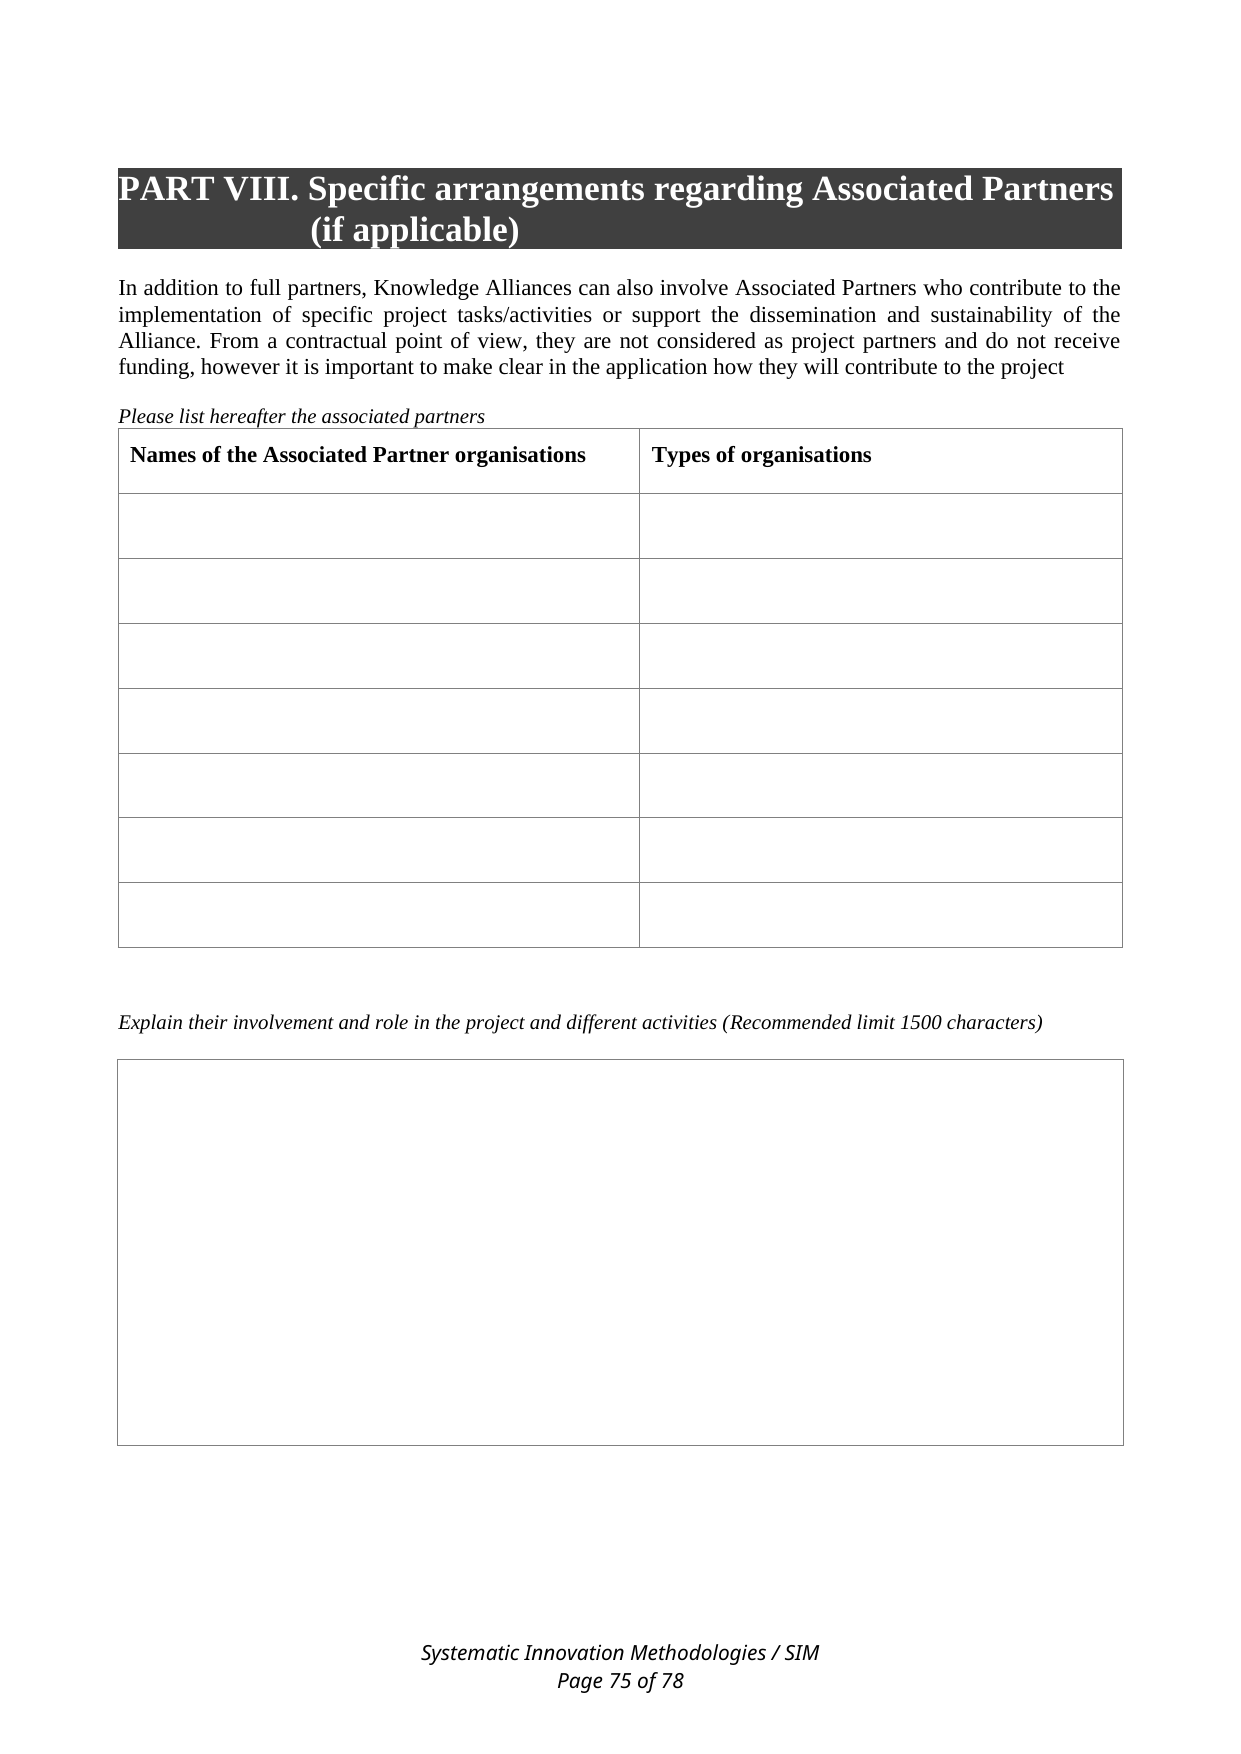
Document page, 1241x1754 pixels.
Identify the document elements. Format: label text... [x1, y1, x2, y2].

table_header Types of organisations [640, 429, 1122, 493]
table_cell [119, 494, 639, 558]
table_header [118, 1060, 1123, 1445]
text Explain their involvement and role in the project and different activities (Recommended limit 1500 characters) [118, 1010, 1122, 1034]
table_cell [640, 494, 1122, 558]
text Please list hereafter the associated partners [118, 404, 1122, 428]
table_cell [119, 559, 639, 623]
text In addition to full partners, Knowledge Alliances can also involve Associated Partners who contribute to the implementation of specific project tasks/activities or support the dissemination and sustainability of the Alliance. From a contractual point of view, they are not considered as project partners and do not receive funding, however it is important to make clear in the application how they will contribute to the project [118, 274, 1122, 380]
table_cell [640, 689, 1122, 752]
table_cell [119, 818, 639, 882]
table_cell [119, 689, 639, 752]
table_cell [119, 624, 639, 687]
table_cell [640, 754, 1122, 817]
table_header Names of the Associated Partner organisations [119, 429, 639, 493]
table_cell [640, 624, 1122, 687]
subtitle PART VIII. Specific arrangements regarding Associated Partners (if applicable) [118, 168, 1122, 249]
table_cell [640, 883, 1122, 947]
table_cell [119, 883, 639, 947]
table_cell [640, 818, 1122, 882]
table_cell [640, 559, 1122, 623]
table_cell [119, 754, 639, 817]
